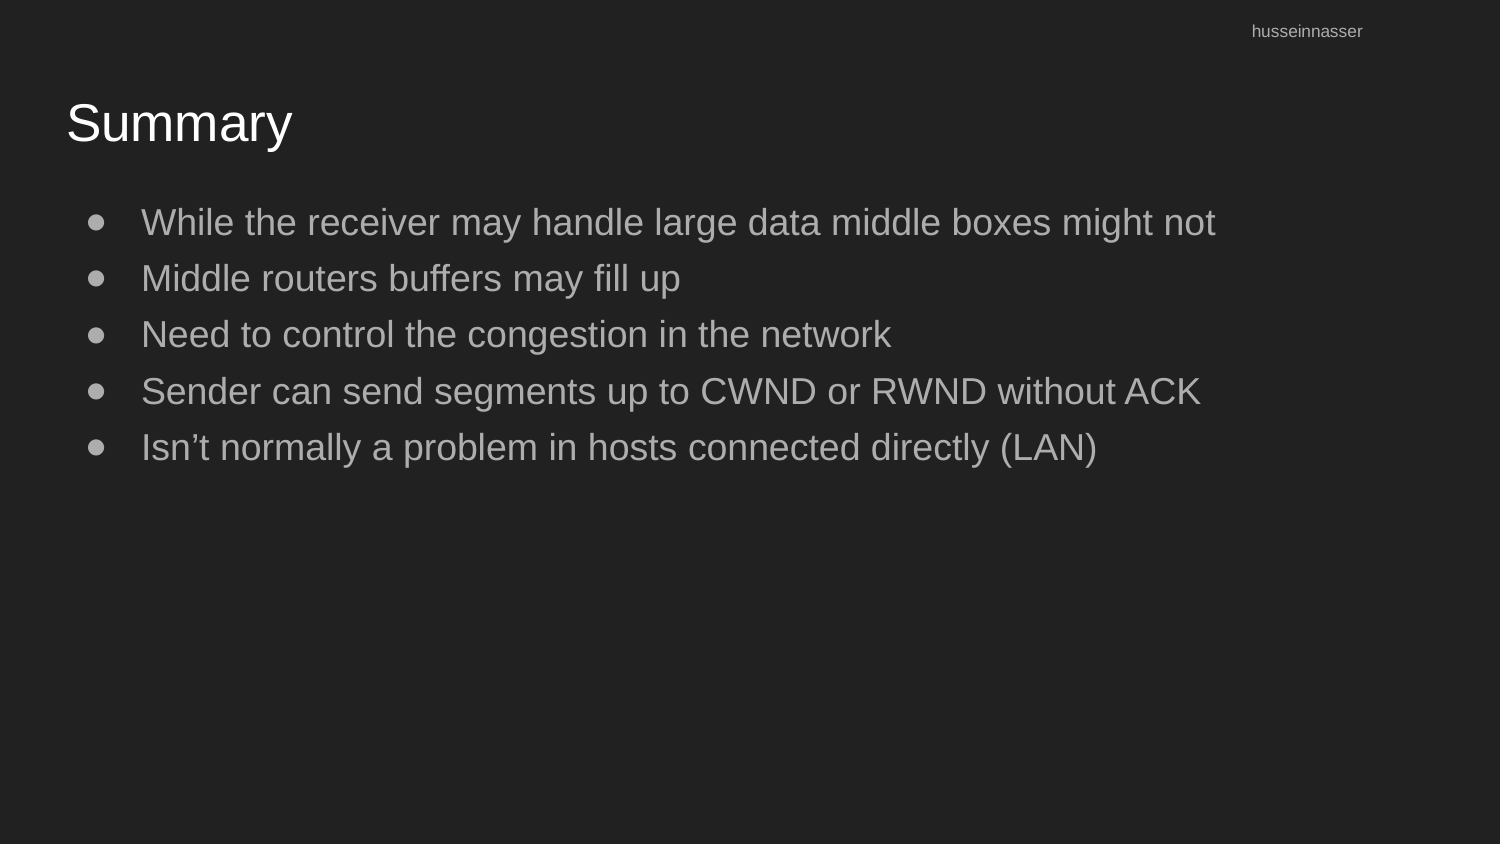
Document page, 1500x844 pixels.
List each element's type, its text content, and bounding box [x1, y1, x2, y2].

list While the receiver may handle large data middle boxes might not Middle routers buffers may fill up Need to control the congestion in the network Sender can send segments up to CWND or RWND without ACK Isn’t normally a problem in hosts connected directly (LAN) [51, 171, 1449, 651]
title Summary [51, 72, 1449, 167]
subtitle husseinnasser [1236, 11, 1492, 53]
